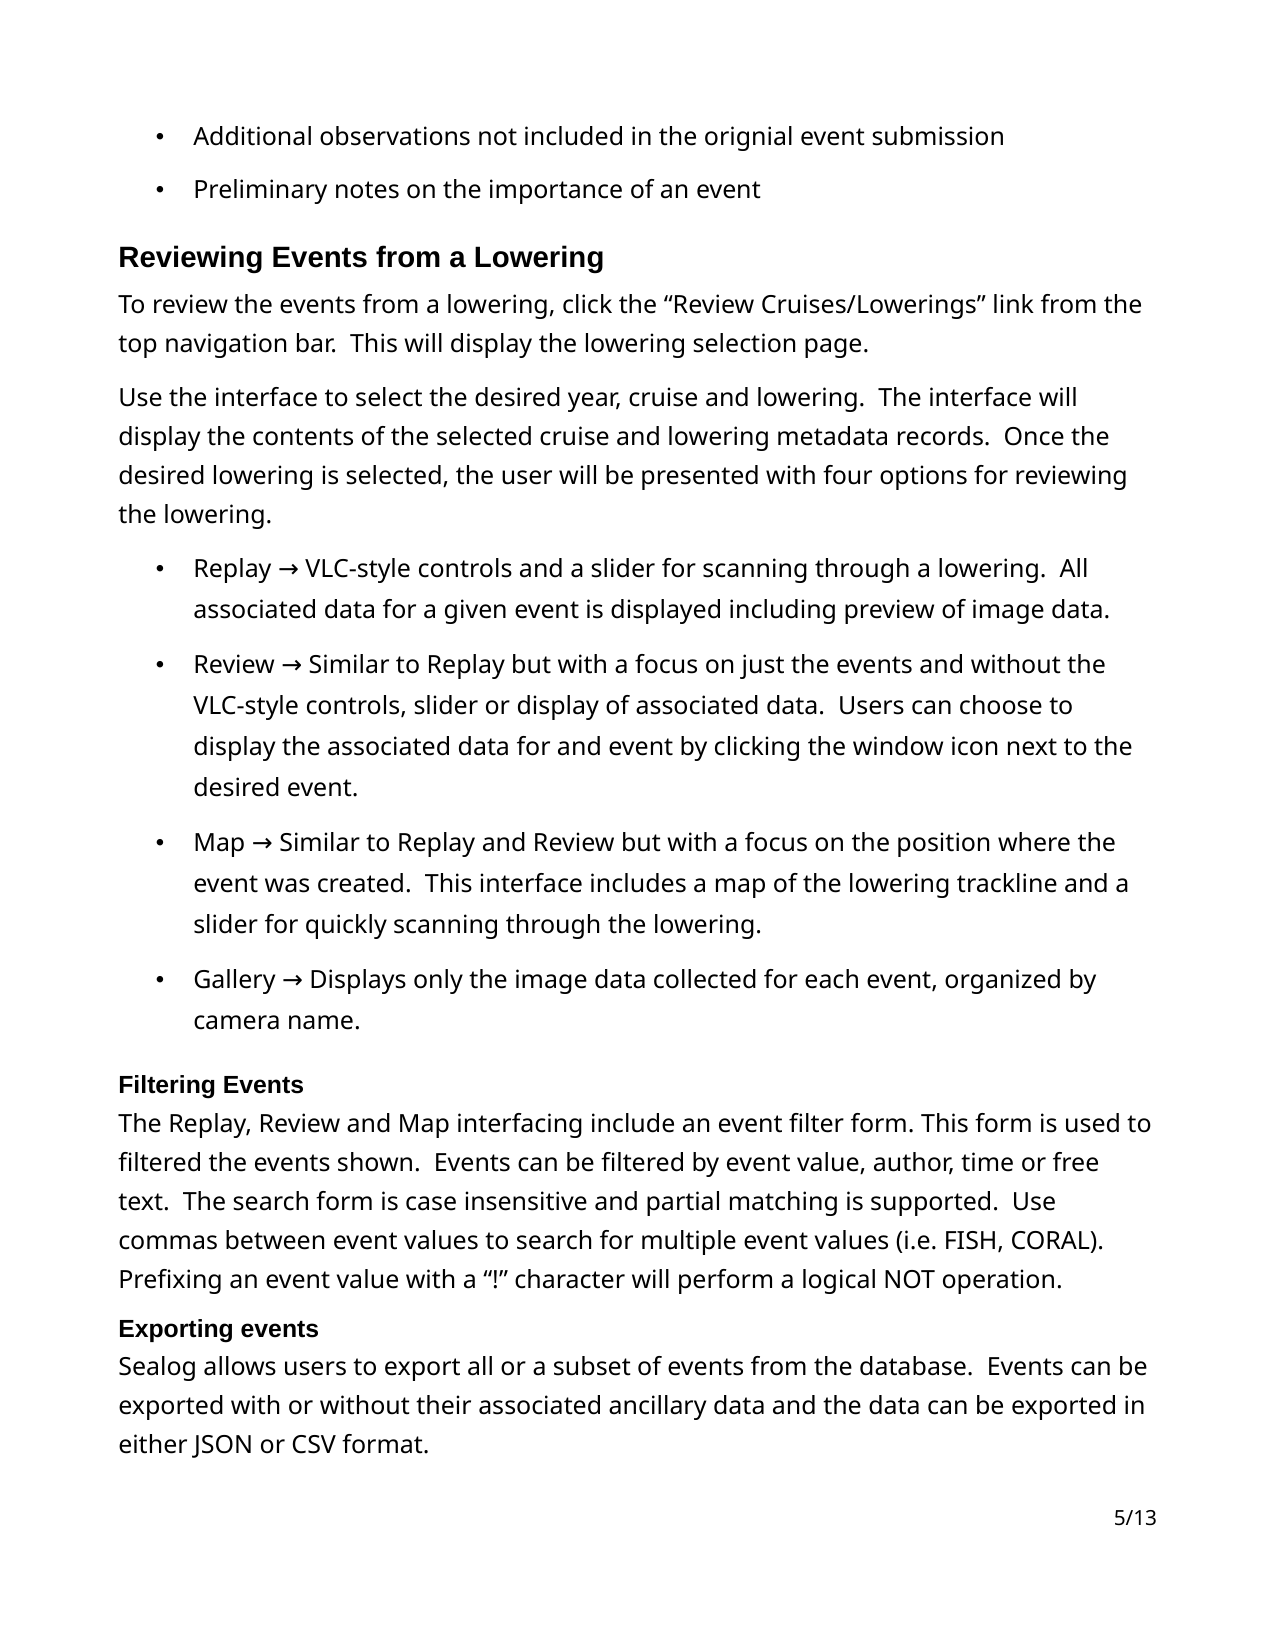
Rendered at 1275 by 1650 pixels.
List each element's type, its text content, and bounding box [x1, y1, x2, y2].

subtitle Filtering Events [118, 1071, 1157, 1099]
text Sealog allows users to export all or a subset of events from the database. Events can be exported with or without their associated ancillary data and the data can be exported in either JSON or CSV format. [118, 1348, 1157, 1461]
list Map → Similar to Replay and Review but with a focus on the position where the event was created. This interface includes a map of the lowering trackline and a slider for quickly scanning through the lowering. [156, 825, 1157, 941]
list Gallery → Displays only the image data collected for each event, organized by camera name. [156, 962, 1157, 1037]
list Preliminary notes on the importance of an event [156, 172, 1157, 206]
subtitle Exporting events [118, 1314, 1157, 1342]
list Additional observations not included in the orignial event submission [156, 118, 1157, 152]
list Review → Similar to Replay but with a focus on just the events and without the VLC-style controls, slider or display of associated data. Users can choose to display the associated data for and event by clicking the window icon next to the desired event. [156, 647, 1157, 803]
text Use the interface to select the desired year, cruise and lowering. The interface will display the contents of the selected cruise and lowering metadata records. Once the desired lowering is selected, the user will be presented with four options for reviewing the lowering. [118, 379, 1157, 531]
text To review the events from a lowering, click the “Review Cruises/Lowerings” link from the top navigation bar. This will display the lowering selection page. [118, 286, 1157, 360]
list Replay → VLC-style controls and a slider for scanning through a lowering. All associated data for a given event is displayed including preview of image data. [156, 551, 1157, 626]
subtitle Reviewing Events from a Lowering [118, 240, 1157, 274]
text The Replay, Review and Map interfacing include an event filter form. This form is used to filtered the events shown. Events can be filtered by event value, author, time or free text. The search form is case insensitive and partial matching is supported. Use commas between event values to search for multiple event values (i.e. FISH, CORAL). Prefixing an event value with a “!” character will perform a logical NOT operation. [118, 1105, 1157, 1296]
